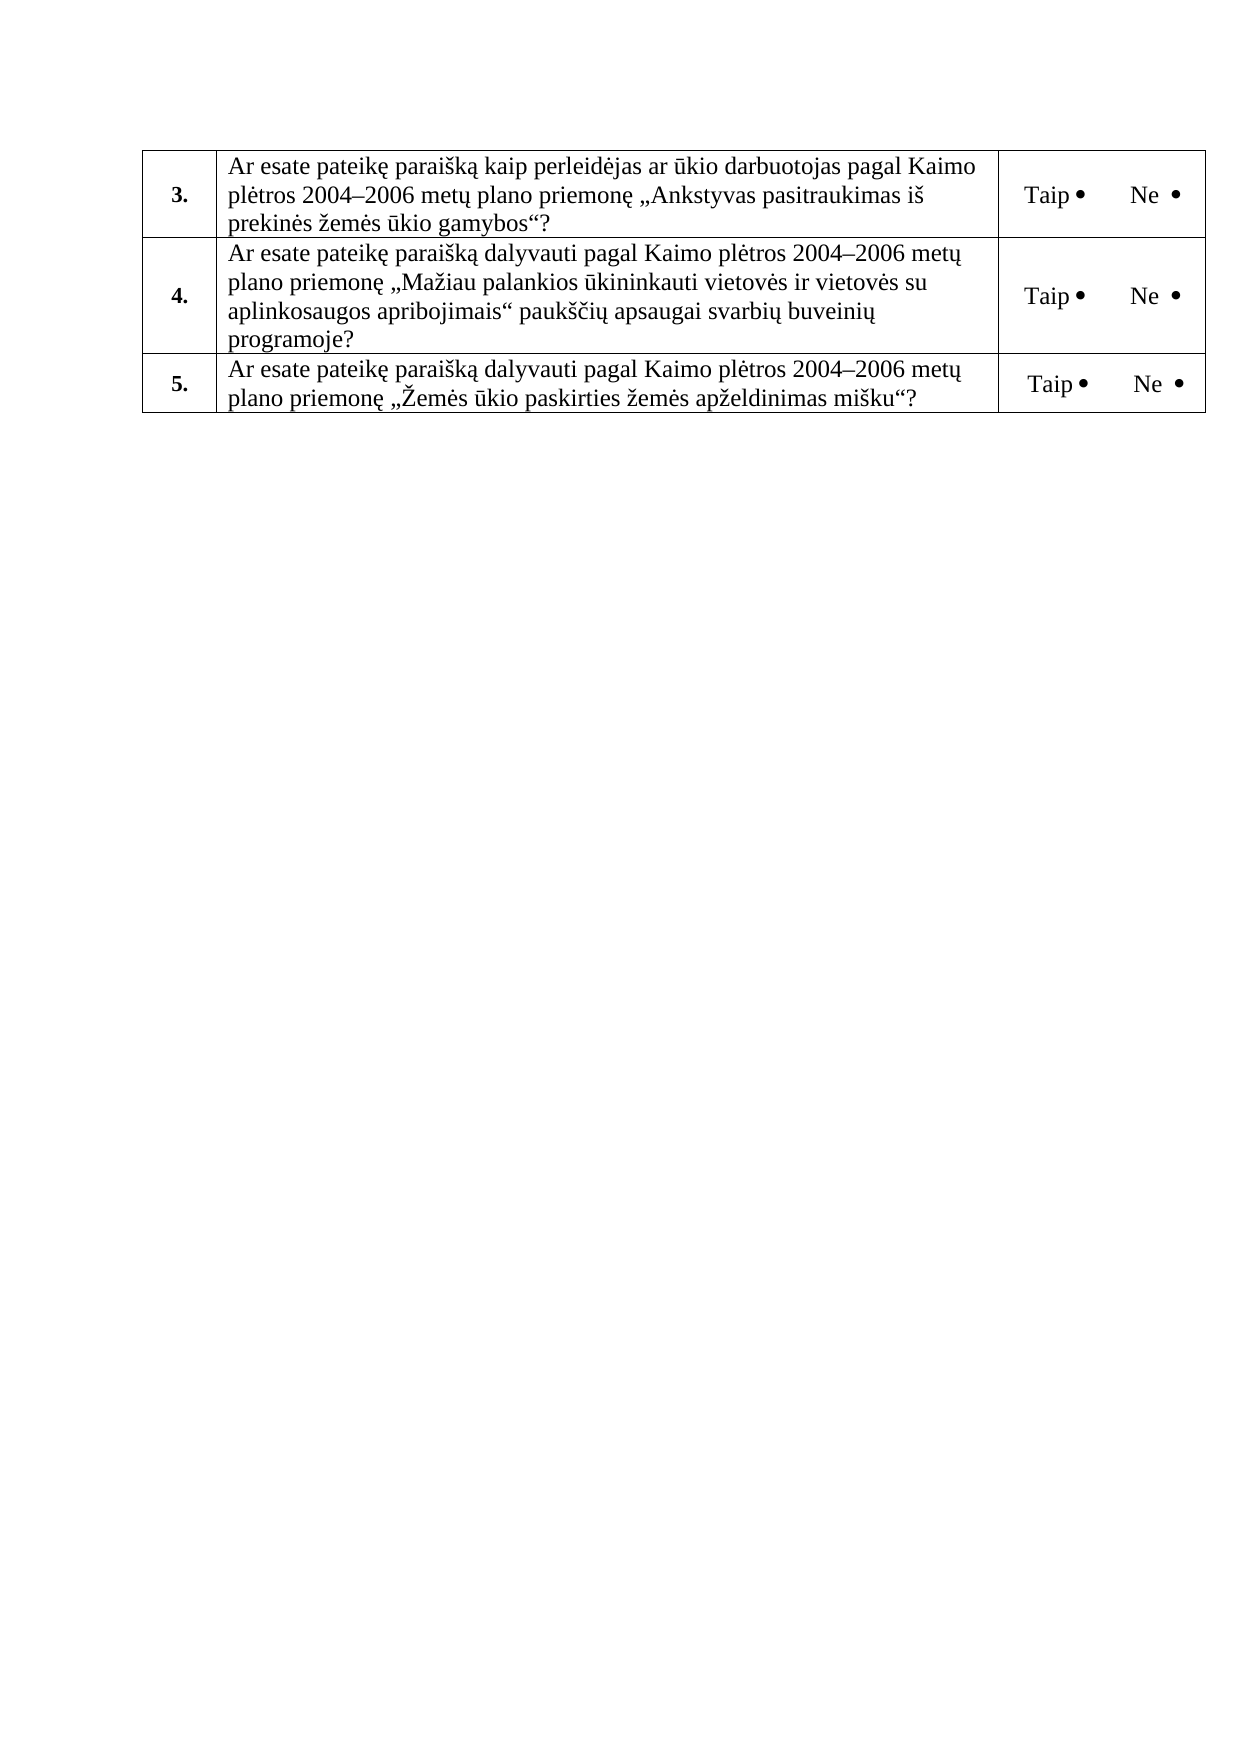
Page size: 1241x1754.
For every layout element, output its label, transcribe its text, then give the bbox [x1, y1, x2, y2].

table_cell 3. [143, 151, 216, 237]
table_cell 4. [143, 238, 216, 353]
table_cell Ar esate pateikę paraišką dalyvauti pagal Kaimo plėtros 2004–2006 metų plano priemonę „Mažiau palankios ūkininkauti vietovės ir vietovės su aplinkosaugos apribojimais“ paukščių apsaugai svarbių buveinių programoje? [217, 238, 998, 353]
table_cell Taip  Ne  [999, 238, 1205, 353]
table_cell 5. [143, 354, 216, 412]
table_cell Taip  Ne  [999, 354, 1205, 412]
table_cell Taip  Ne  [999, 151, 1205, 237]
table_cell Ar esate pateikę paraišką kaip perleidėjas ar ūkio darbuotojas pagal Kaimo plėtros 2004–2006 metų plano priemonę „Ankstyvas pasitraukimas iš prekinės žemės ūkio gamybos“? [217, 151, 998, 237]
table_cell Ar esate pateikę paraišką dalyvauti pagal Kaimo plėtros 2004–2006 metų plano priemonę „Žemės ūkio paskirties žemės apželdinimas mišku“? [217, 354, 998, 412]
